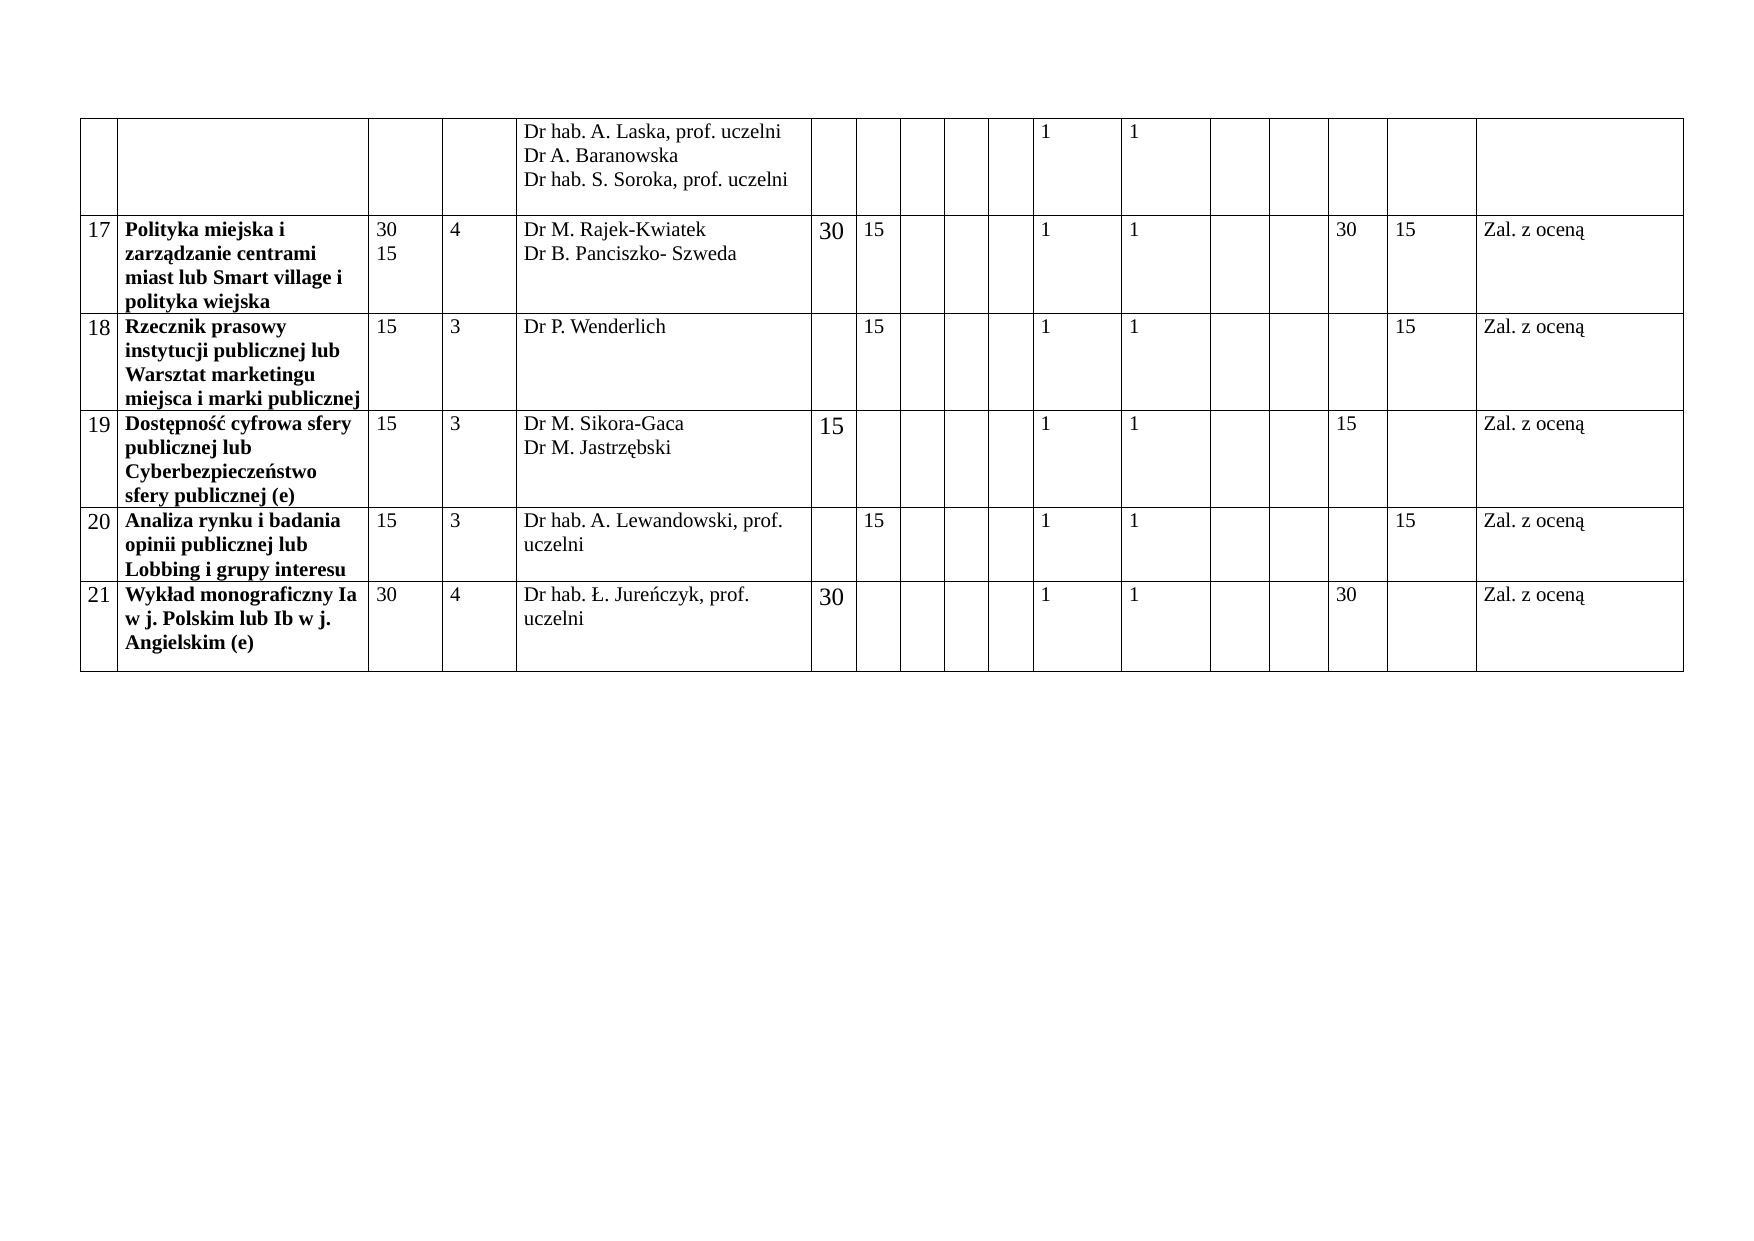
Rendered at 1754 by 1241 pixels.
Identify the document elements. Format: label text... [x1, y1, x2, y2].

table_cell [1270, 411, 1328, 507]
table_cell [1329, 508, 1387, 581]
table_cell [989, 411, 1033, 507]
table_cell [118, 119, 368, 215]
table_cell [812, 119, 856, 215]
table_cell [989, 216, 1033, 313]
table_cell [901, 582, 944, 671]
table_cell [812, 314, 856, 410]
table_cell [901, 119, 944, 215]
table_cell [1270, 582, 1328, 671]
table_cell Dr M. Rajek-Kwiatek Dr B. Panciszko- Szweda [517, 216, 811, 313]
table_cell 3 [443, 411, 516, 507]
table_cell [1388, 411, 1476, 507]
table_cell [1211, 582, 1269, 671]
table_cell Dr M. Sikora-Gaca Dr M. Jastrzębski [517, 411, 811, 507]
table_cell 1 [1034, 314, 1121, 410]
table_cell 15 [812, 411, 856, 507]
table_cell Rzecznik prasowy instytucji publicznej lub Warsztat marketingu miejsca i marki publicznej [118, 314, 368, 410]
table_cell 20 [81, 508, 117, 581]
table_cell 1 [1122, 216, 1210, 313]
table_cell [1211, 314, 1269, 410]
table_cell [812, 508, 856, 581]
table_cell 1 [1034, 119, 1121, 215]
table_cell 17 [81, 216, 117, 313]
table_cell 3 [443, 508, 516, 581]
table_cell 30 [812, 216, 856, 313]
table_cell Dr P. Wenderlich [517, 314, 811, 410]
table_cell [945, 314, 988, 410]
table_cell [989, 119, 1033, 215]
table_cell 15 [1388, 508, 1476, 581]
table_cell 1 [1034, 216, 1121, 313]
table_cell Dr hab. Ł. Jureńczyk, prof. uczelni [517, 582, 811, 671]
table_cell 15 [369, 508, 442, 581]
table_cell 15 [369, 314, 442, 410]
table_cell [901, 411, 944, 507]
table_cell 15 [857, 508, 900, 581]
table_cell [1211, 216, 1269, 313]
table_cell [945, 216, 988, 313]
table_cell [1270, 119, 1328, 215]
table_cell [857, 411, 900, 507]
table_cell 1 [1122, 582, 1210, 671]
table_cell [857, 119, 900, 215]
table_cell 30 [1329, 216, 1387, 313]
table_cell [989, 508, 1033, 581]
table_cell 30 [812, 582, 856, 671]
table_cell [1211, 411, 1269, 507]
table_cell [901, 216, 944, 313]
table_cell 15 [857, 314, 900, 410]
table_cell [369, 119, 442, 215]
table_cell Polityka miejska i zarządzanie centrami miast lub Smart village i polityka wiejska [118, 216, 368, 313]
table_cell [1388, 582, 1476, 671]
table_cell 15 [369, 411, 442, 507]
table_cell Wykład monograficzny Ia w j. Polskim lub Ib w j. Angielskim (e) [118, 582, 368, 671]
table_cell 3 [443, 314, 516, 410]
table_cell [1329, 119, 1387, 215]
table_cell [1270, 216, 1328, 313]
table_cell [945, 119, 988, 215]
table_cell [1211, 508, 1269, 581]
table_cell 1 [1122, 314, 1210, 410]
table_cell 4 [443, 582, 516, 671]
table_cell 1 [1034, 508, 1121, 581]
table_cell 19 [81, 411, 117, 507]
table_cell 15 [1388, 216, 1476, 313]
table_cell Dr hab. A. Lewandowski, prof. uczelni [517, 508, 811, 581]
table_cell [989, 582, 1033, 671]
table_cell 21 [81, 582, 117, 671]
table_cell Zal. z oceną [1477, 314, 1683, 410]
table_cell 15 [1329, 411, 1387, 507]
table_cell 1 [1034, 582, 1121, 671]
table_cell 30 [369, 582, 442, 671]
table_cell [1211, 119, 1269, 215]
table_cell [1388, 119, 1476, 215]
table_cell 1 [1122, 508, 1210, 581]
table_cell 4 [443, 216, 516, 313]
table_cell [901, 508, 944, 581]
table_cell 1 [1034, 411, 1121, 507]
table_cell 15 [857, 216, 900, 313]
table_cell Analiza rynku i badania opinii publicznej lub Lobbing i grupy interesu [118, 508, 368, 581]
table_cell 30 [1329, 582, 1387, 671]
table_cell Zal. z oceną [1477, 216, 1683, 313]
table_cell 18 [81, 314, 117, 410]
table_cell [945, 411, 988, 507]
table_cell Zal. z oceną [1477, 582, 1683, 671]
table_cell [901, 314, 944, 410]
table_cell [945, 582, 988, 671]
table_cell [1270, 508, 1328, 581]
table_cell Zal. z oceną [1477, 508, 1683, 581]
table_cell [857, 582, 900, 671]
table_cell [1477, 119, 1683, 215]
table_cell 1 [1122, 119, 1210, 215]
table_cell Dostępność cyfrowa sfery publicznej lub Cyberbezpieczeństwo sfery publicznej (e) [118, 411, 368, 507]
table_cell [1270, 314, 1328, 410]
table_cell Dr hab. A. Laska, prof. uczelni Dr A. Baranowska Dr hab. S. Soroka, prof. uczelni [517, 119, 811, 215]
table_cell 15 [1388, 314, 1476, 410]
table_cell [989, 314, 1033, 410]
table_cell [945, 508, 988, 581]
table_cell [1329, 314, 1387, 410]
table_cell [81, 119, 117, 215]
table_cell [443, 119, 516, 215]
table_cell Zal. z oceną [1477, 411, 1683, 507]
table_cell 30 15 [369, 216, 442, 313]
table_cell 1 [1122, 411, 1210, 507]
